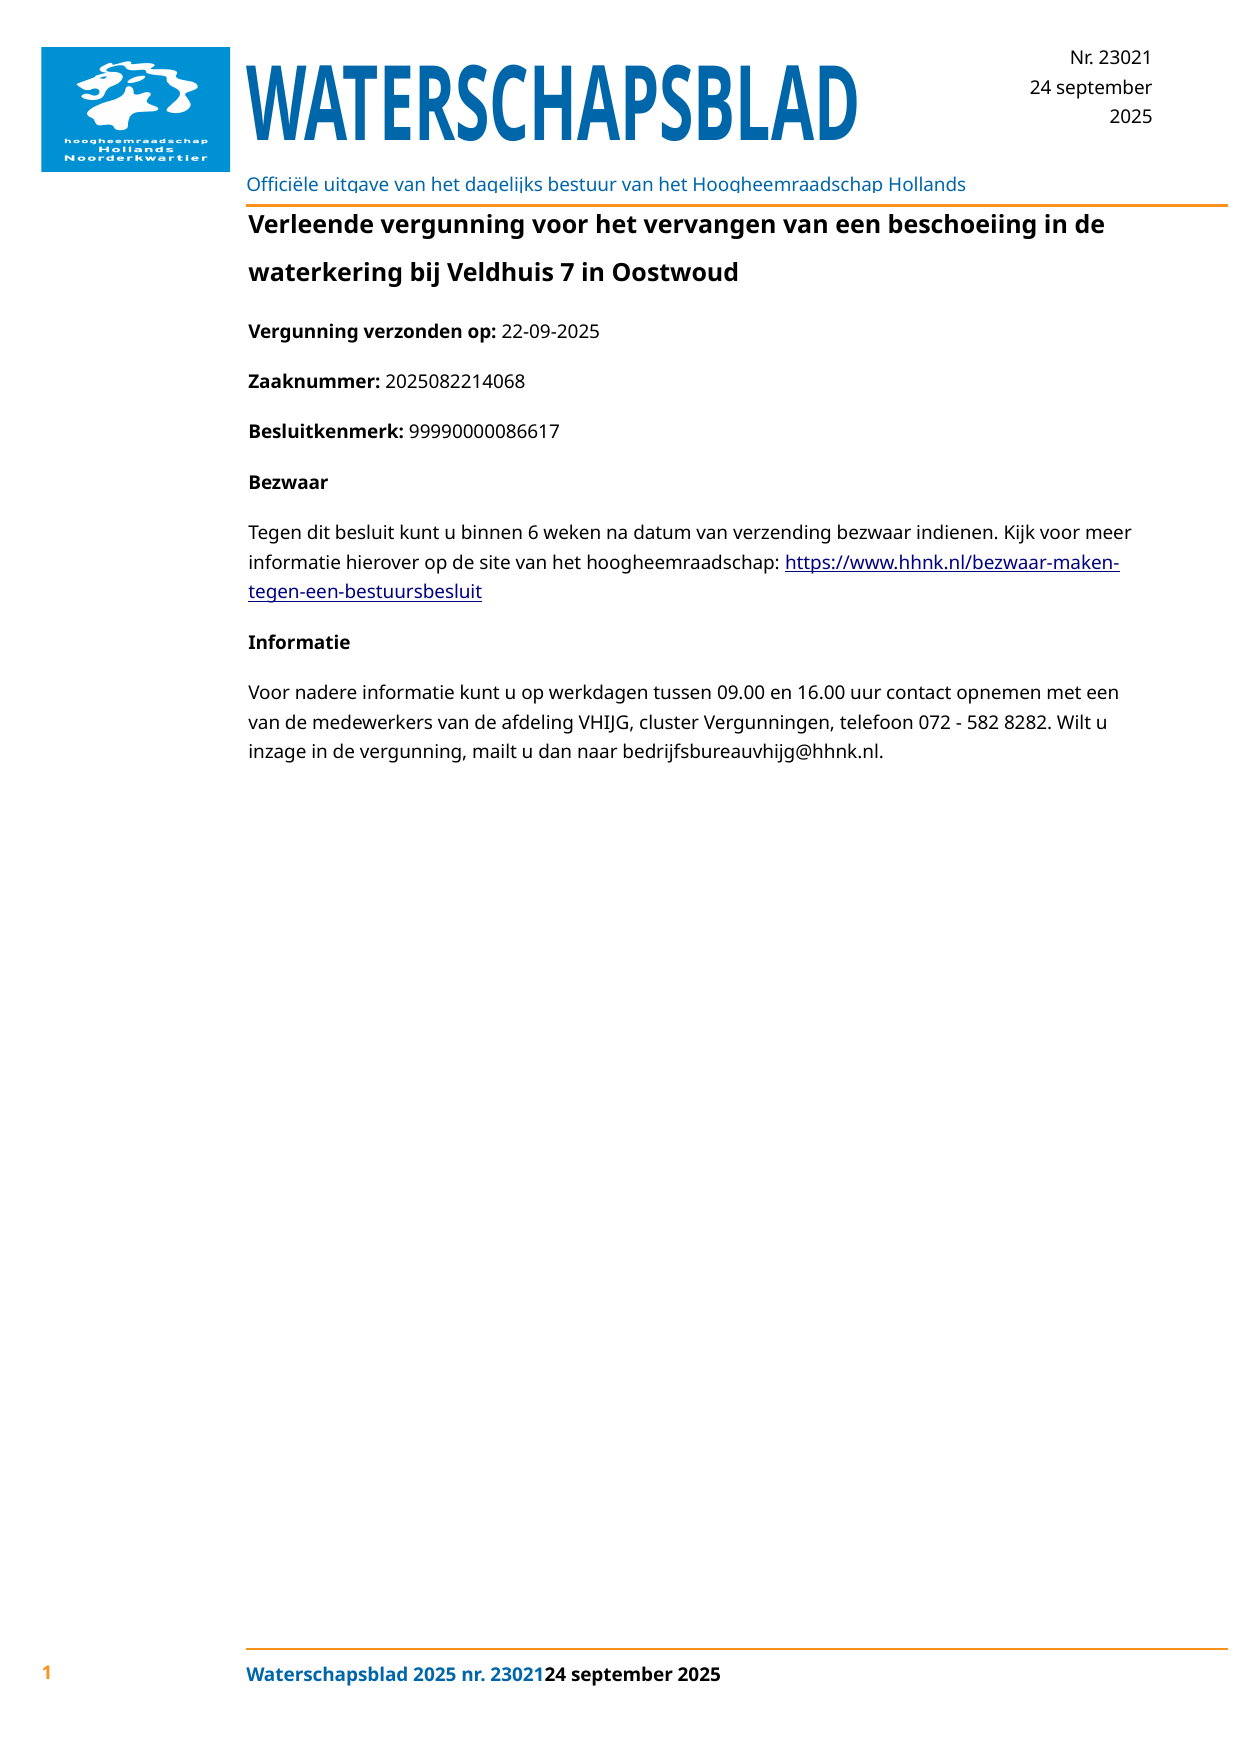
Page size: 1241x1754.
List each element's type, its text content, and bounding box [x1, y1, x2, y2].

text Vergunning verzonden op: 22-09-2025 [248, 318, 1152, 344]
text Zaaknummer: 2025082214068 [248, 368, 1152, 394]
text Voor nadere informatie kunt u op werkdagen tussen 09.00 en 16.00 uur contact opnemen met een van de medewerkers van de afdeling VHIJG, cluster Vergunningen, telefoon 072 - 582 8282. Wilt u inzage in de vergunning, mailt u dan naar bedrijfsbureauvhijg@hhnk.nl. [248, 679, 1152, 764]
picture [78, 64, 122, 99]
text Informatie [248, 629, 1152, 655]
picture [129, 76, 144, 82]
picture [88, 87, 157, 130]
text Tegen dit besluit kunt u binnen 6 weken na datum van verzending bezwaar indienen. Kijk voor meer informatie hierover op de site van het hoogheemraadschap: https://www.hhnk.nl/bezwaar-maken-tegen-een-bestuursbesluit [248, 519, 1152, 604]
text Besluitkenmerk: 99990000086617 [248, 419, 1152, 444]
picture [118, 62, 197, 112]
text Bezwaar [248, 469, 1152, 495]
text Verleende vergunning voor het vervangen van een beschoeiing in de waterkering bij Veldhuis 7 in Oostwoud [248, 207, 1152, 288]
